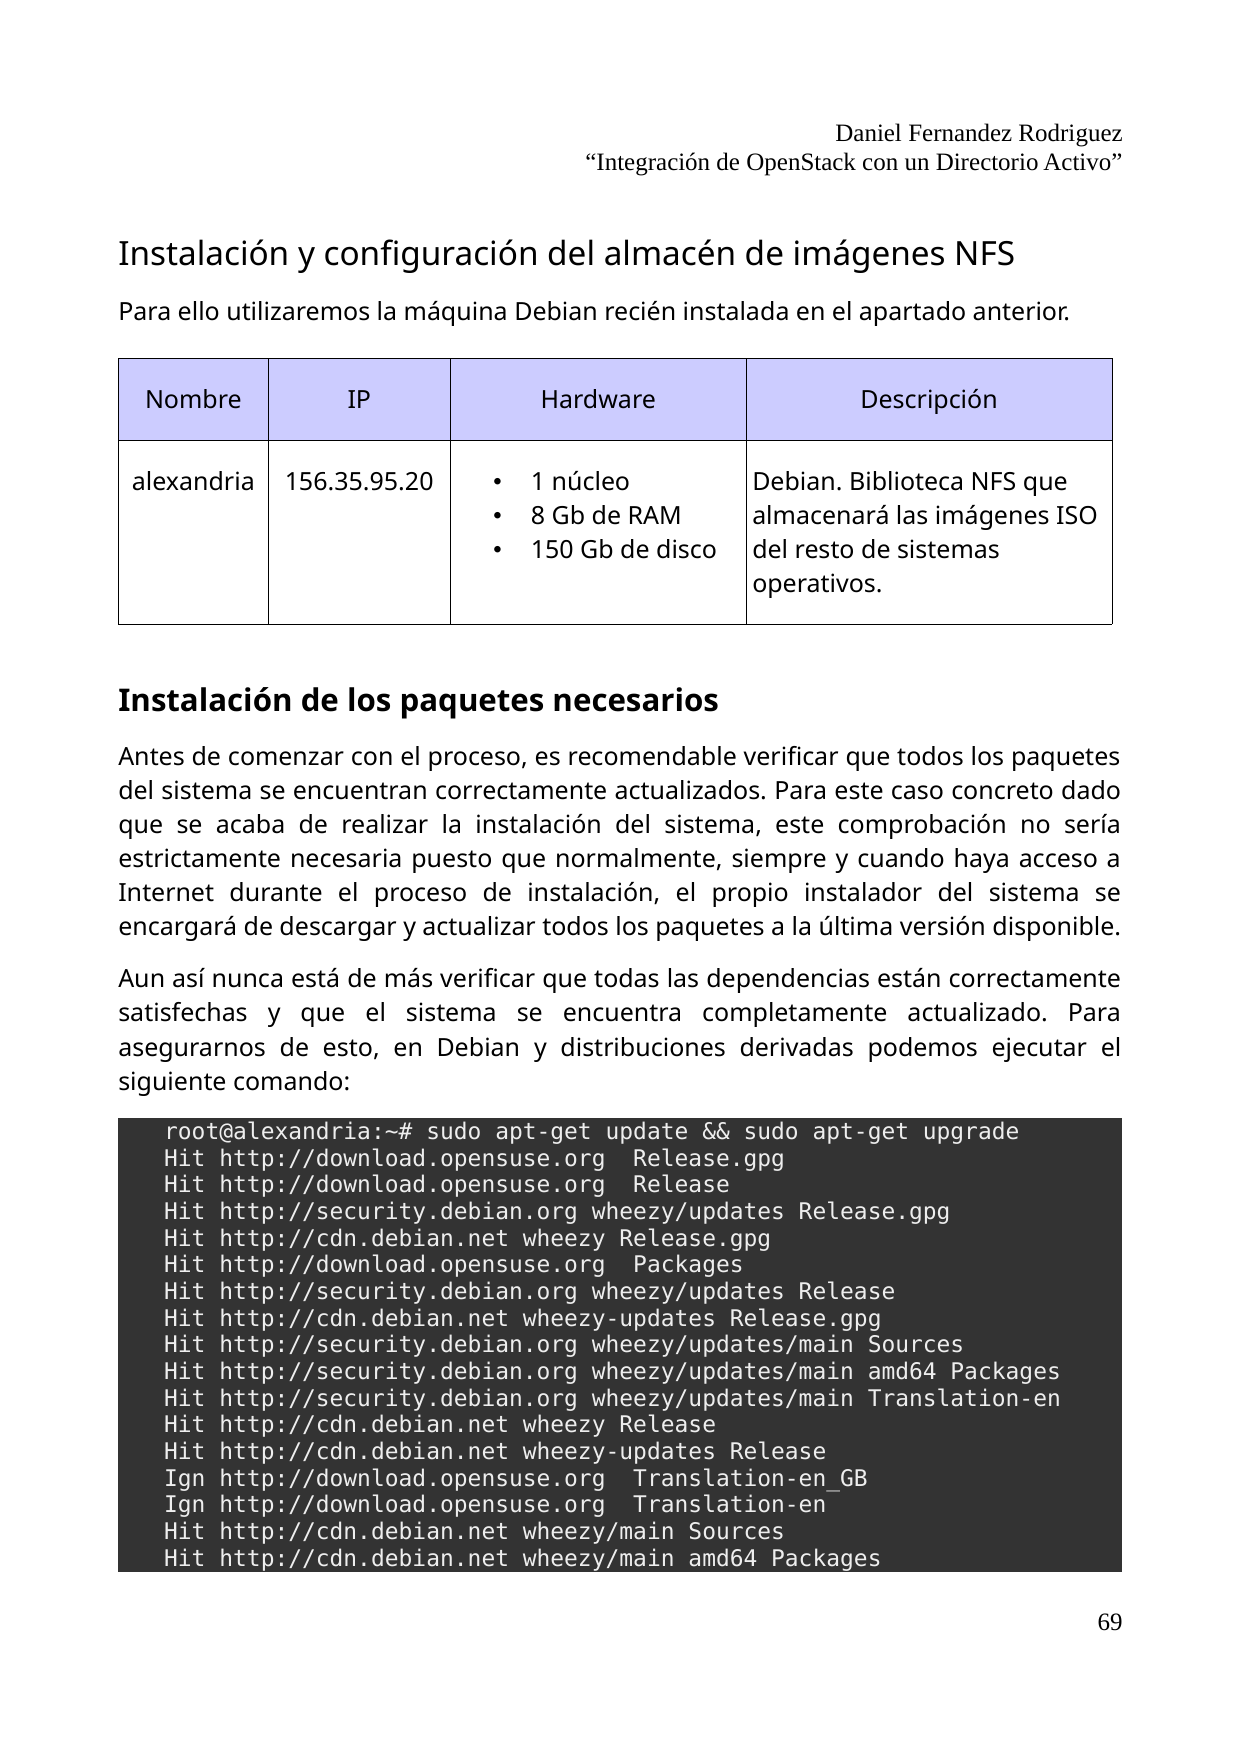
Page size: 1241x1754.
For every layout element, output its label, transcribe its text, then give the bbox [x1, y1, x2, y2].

text Antes de comenzar con el proceso, es recomendable verificar que todos los paquetes del sistema se encuentran correctamente actualizados. Para este caso concreto dado que se acaba de realizar la instalación del sistema, este comprobación no sería estrictamente necesaria puesto que normalmente, siempre y cuando haya acceso a Internet durante el proceso de instalación, el propio instalador del sistema se encargará de descargar y actualizar todos los paquetes a la última versión disponible. [118, 739, 1122, 943]
text Hit http://security.debian.org wheezy/updates Release [118, 1278, 1122, 1305]
table_header IP [269, 359, 450, 440]
text Hit http://security.debian.org wheezy/updates/main Translation-en [118, 1385, 1122, 1412]
text Para ello utilizaremos la máquina Debian recién instalada en el apartado anterior. [118, 294, 1122, 328]
text Hit http://cdn.debian.net wheezy/main Sources [118, 1518, 1122, 1545]
text Hit http://download.opensuse.org Release.gpg [118, 1145, 1122, 1172]
text Hit http://cdn.debian.net wheezy-updates Release [118, 1438, 1122, 1465]
table_cell 1 núcleo 8 Gb de RAM 150 Gb de disco [451, 441, 746, 624]
subtitle Instalación y configuración del almacén de imágenes NFS [118, 230, 1122, 276]
table_cell alexandria [119, 441, 268, 624]
text root@alexandria:~# sudo apt-get update && sudo apt-get upgrade [118, 1118, 1122, 1145]
table_header Descripción [747, 359, 1112, 440]
text Hit http://cdn.debian.net wheezy/main amd64 Packages [118, 1545, 1122, 1572]
text Hit http://cdn.debian.net wheezy-updates Release.gpg [118, 1305, 1122, 1332]
text Aun así nunca está de más verificar que todas las dependencias están correctamente satisfechas y que el sistema se encuentra completamente actualizado. Para asegurarnos de esto, en Debian y distribuciones derivadas podemos ejecutar el siguiente comando: [118, 961, 1122, 1097]
text Hit http://security.debian.org wheezy/updates/main amd64 Packages [118, 1358, 1122, 1385]
text Hit http://download.opensuse.org Release [118, 1172, 1122, 1198]
table_header Hardware [451, 359, 746, 440]
text Hit http://cdn.debian.net wheezy Release [118, 1412, 1122, 1438]
text Hit http://security.debian.org wheezy/updates/main Sources [118, 1332, 1122, 1358]
text Ign http://download.opensuse.org Translation-en [118, 1492, 1122, 1518]
text Hit http://cdn.debian.net wheezy Release.gpg [118, 1225, 1122, 1252]
subtitle Instalación de los paquetes necesarios [118, 677, 1122, 720]
table_cell Debian. Biblioteca NFS que almacenará las imágenes ISO del resto de sistemas operativos. [747, 441, 1112, 624]
table_header Nombre [119, 359, 268, 440]
text Ign http://download.opensuse.org Translation-en_GB [118, 1465, 1122, 1492]
table_cell 156.35.95.20 [269, 441, 450, 624]
text Hit http://download.opensuse.org Packages [118, 1252, 1122, 1278]
text Hit http://security.debian.org wheezy/updates Release.gpg [118, 1198, 1122, 1225]
